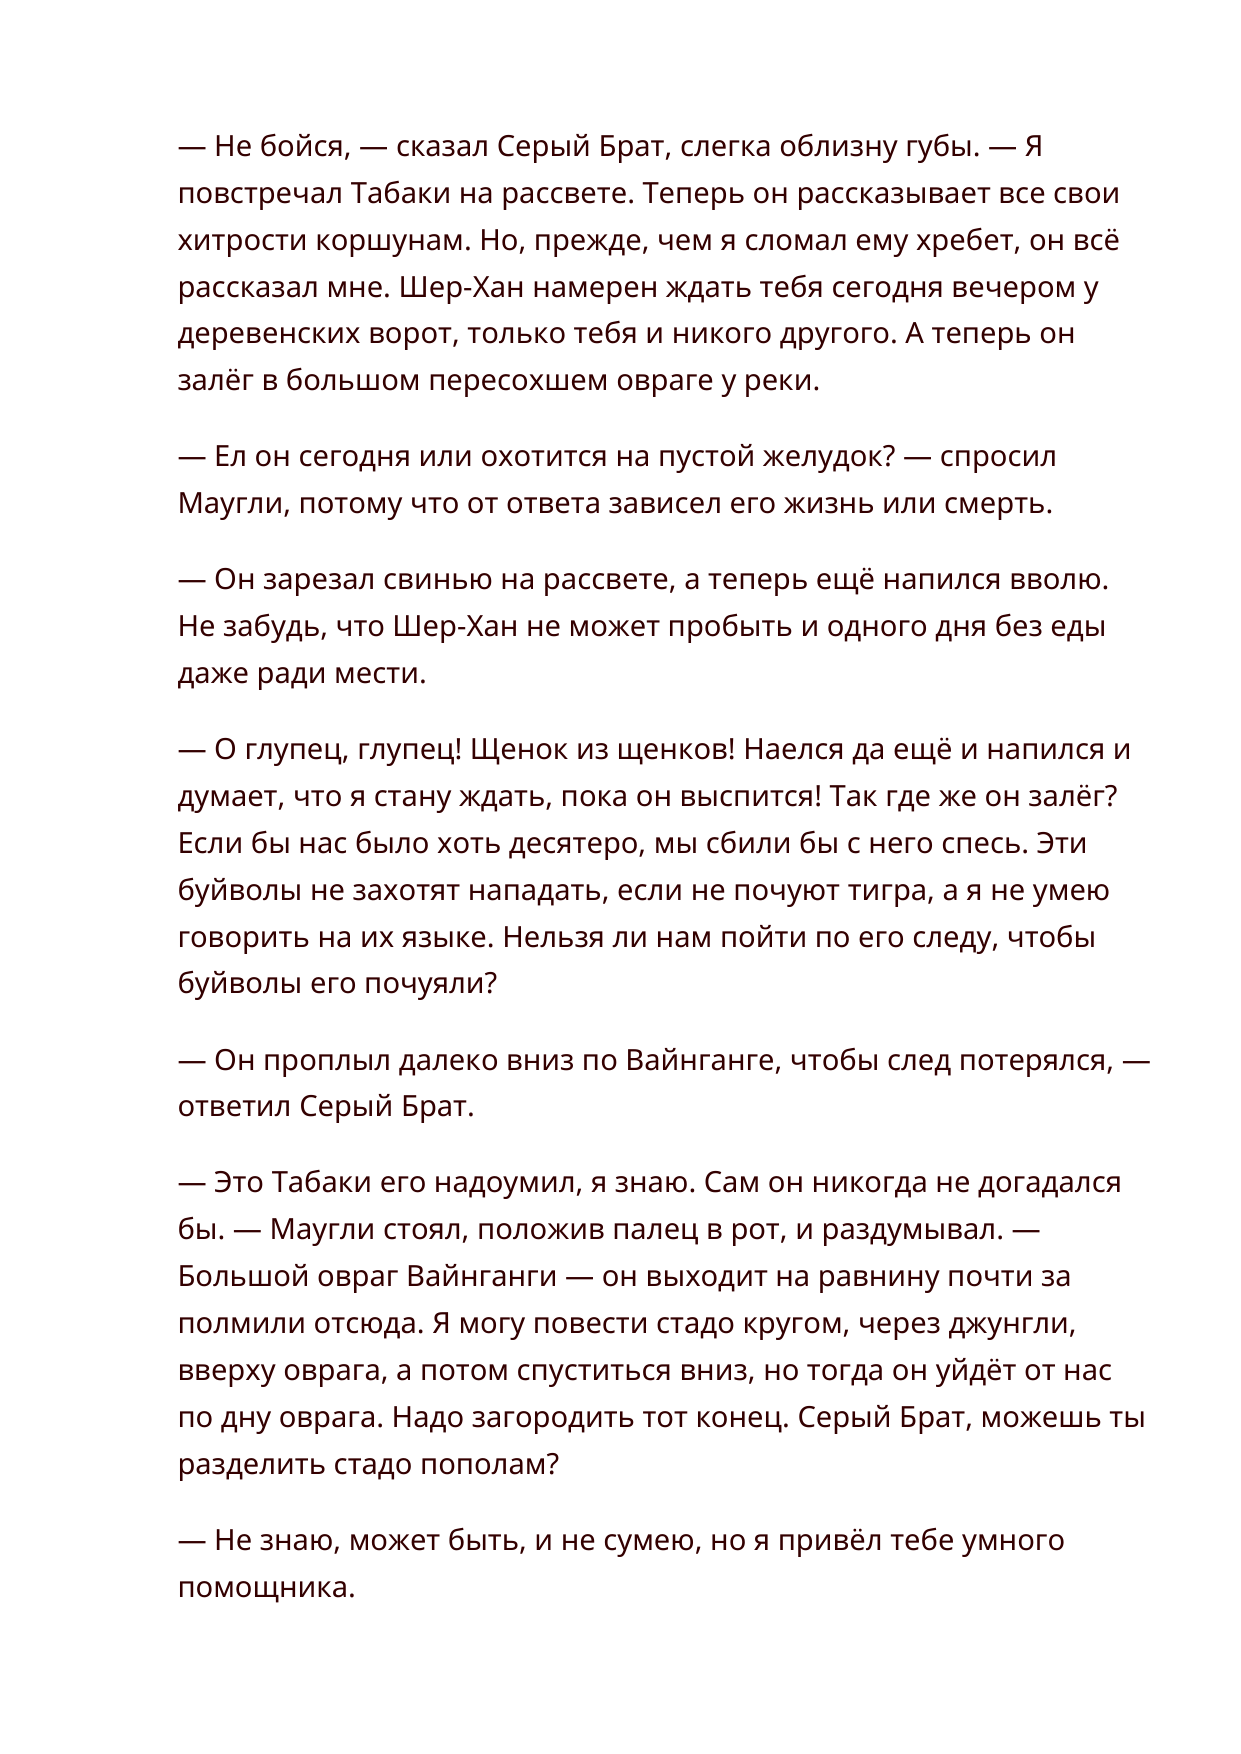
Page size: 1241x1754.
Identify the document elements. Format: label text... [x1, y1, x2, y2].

text — Он проплыл далеко вниз по Вайнганге, чтобы след потерялся, — ответил Серый Брат. [177, 1032, 1152, 1125]
text — Не бойся, — сказал Серый Брат, слегка облизну губы. — Я повстречал Табаки на рассвете. Теперь он рассказывает все свои хитрости коршунам. Но, прежде, чем я сломал ему хребет, он всё рассказал мне. Шер-Хан намерен ждать тебя сегодня вечером у деревенских ворот, только тебя и никого другого. А теперь он залёг в большом пересохшем овраге у реки. [177, 118, 1152, 399]
text — Он зарезал свинью на рассвете, а теперь ещё напился вволю. Не забудь, что Шер-Хан не может пробыть и одного дня без еды даже ради мести. [177, 551, 1152, 692]
text — Это Табаки его надоумил, я знаю. Сам он никогда не догадался бы. — Маугли стоял, положив палец в рот, и раздумывал. — Большой овраг Вайнганги — он выходит на равнину почти за полмили отсюда. Я могу повести стадо кругом, через джунгли, вверху оврага, а потом спуститься вниз, но тогда он уйдёт от нас по дну оврага. Надо загородить тот конец. Серый Брат, можешь ты разделить стадо пополам? [177, 1154, 1152, 1483]
text — Ел он сегодня или охотится на пустой желудок? — спросил Маугли, потому что от ответа зависел его жизнь или смерть. [177, 428, 1152, 522]
text — Не знаю, может быть, и не сумею, но я привёл тебе умного помощника. [177, 1512, 1152, 1606]
text — О глупец, глупец! Щенок из щенков! Наелся да ещё и напился и думает, что я стану ждать, пока он выспится! Так где же он залёг? Если бы нас было хоть десятеро, мы сбили бы с него спесь. Эти буйволы не захотят нападать, если не почуют тигра, а я не умею говорить на их языке. Нельзя ли нам пойти по его следу, чтобы буйволы его почуяли? [177, 721, 1152, 1002]
